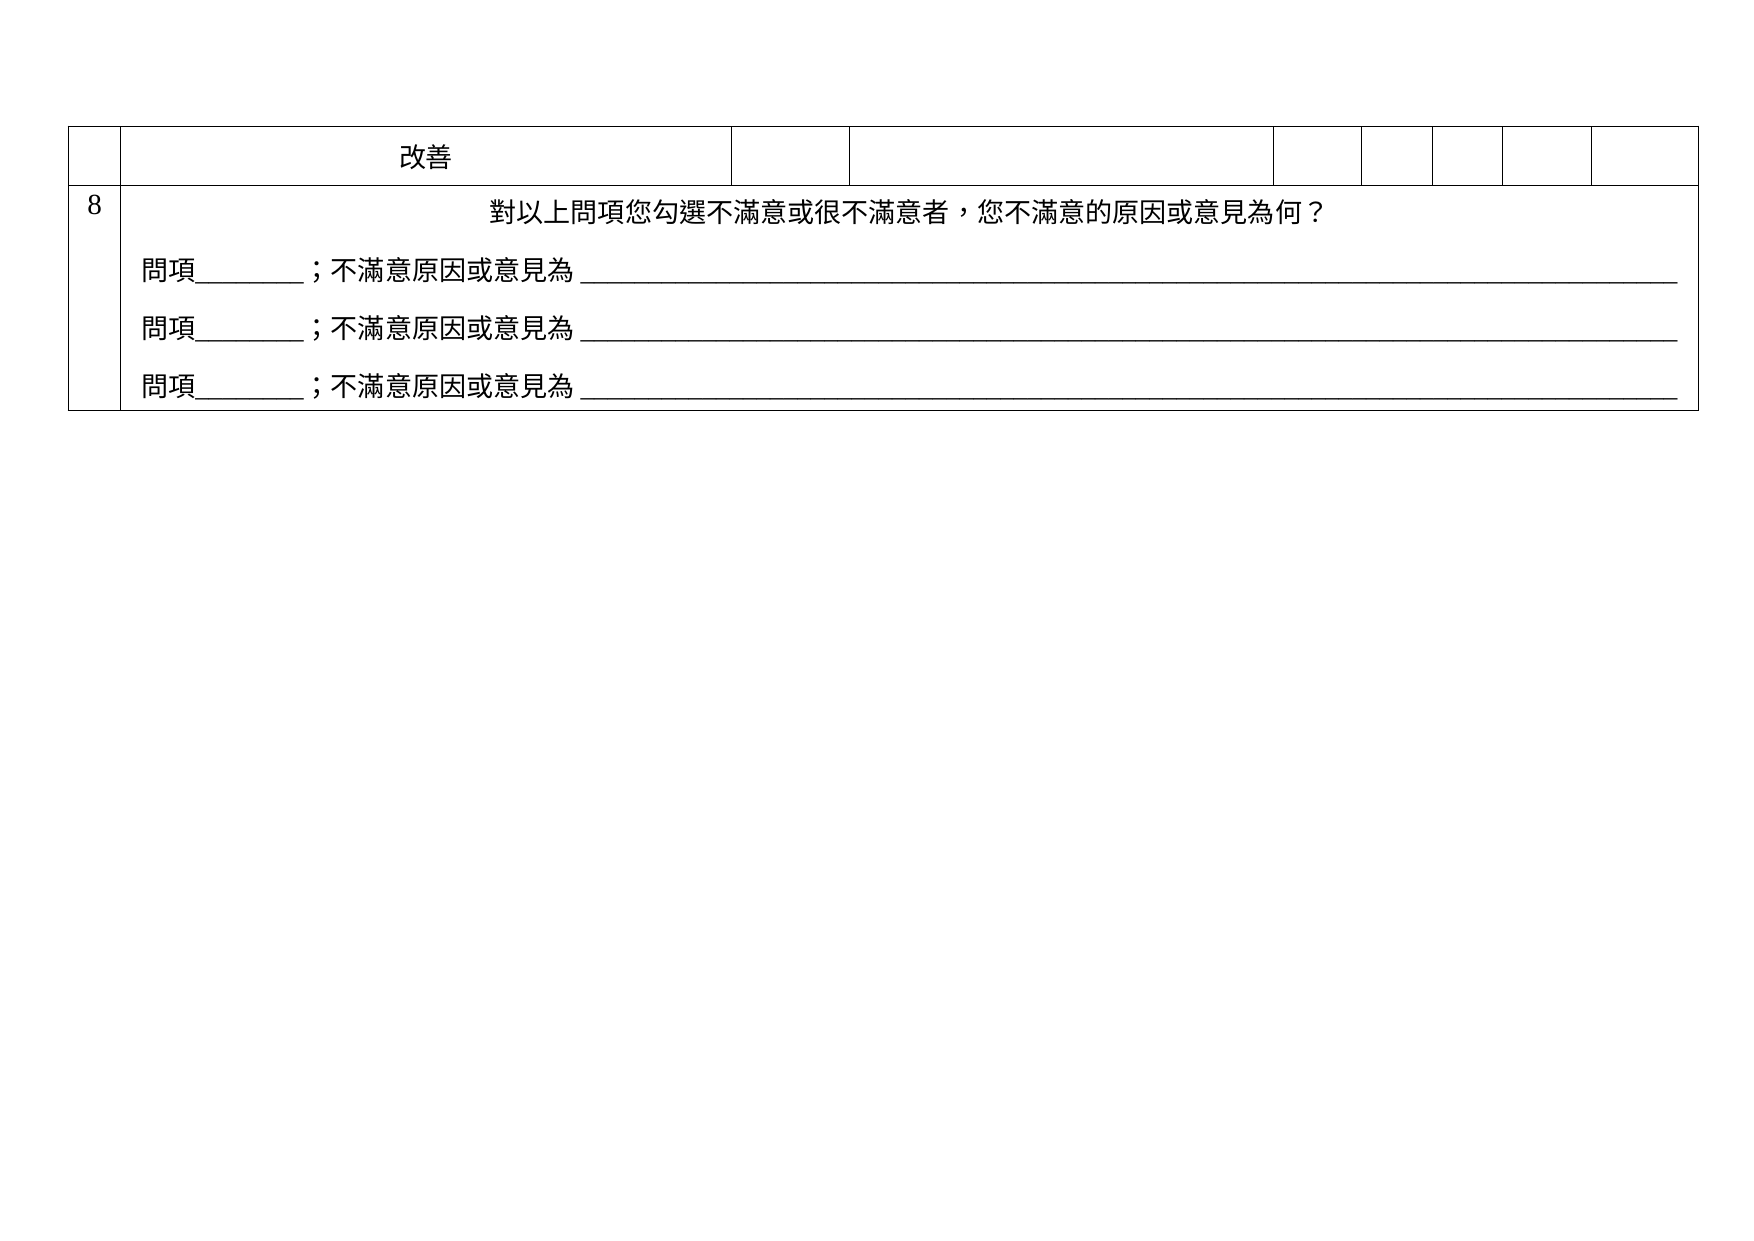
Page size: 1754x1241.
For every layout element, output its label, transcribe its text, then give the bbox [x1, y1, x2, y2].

table_cell 改善 [121, 127, 731, 185]
table_cell [69, 127, 120, 185]
table_cell [850, 127, 1273, 185]
table_cell [1503, 127, 1591, 185]
table_cell 8 [69, 186, 120, 410]
table_cell [1274, 127, 1361, 185]
table_cell [1433, 127, 1502, 185]
table_cell [732, 127, 849, 185]
table_cell 對以上問項您勾選不滿意或很不滿意者，您不滿意的原因或意見為何？ 問項________；不滿意原因或意見為 _________________________________________________________________________________ 問項________；不滿意原因或意見為 _________________________________________________________________________________ 問項________；不滿意原因或意見為 _________________________________________________________________________________ [121, 186, 1698, 410]
table_cell [1592, 127, 1698, 185]
table_cell [1362, 127, 1432, 185]
